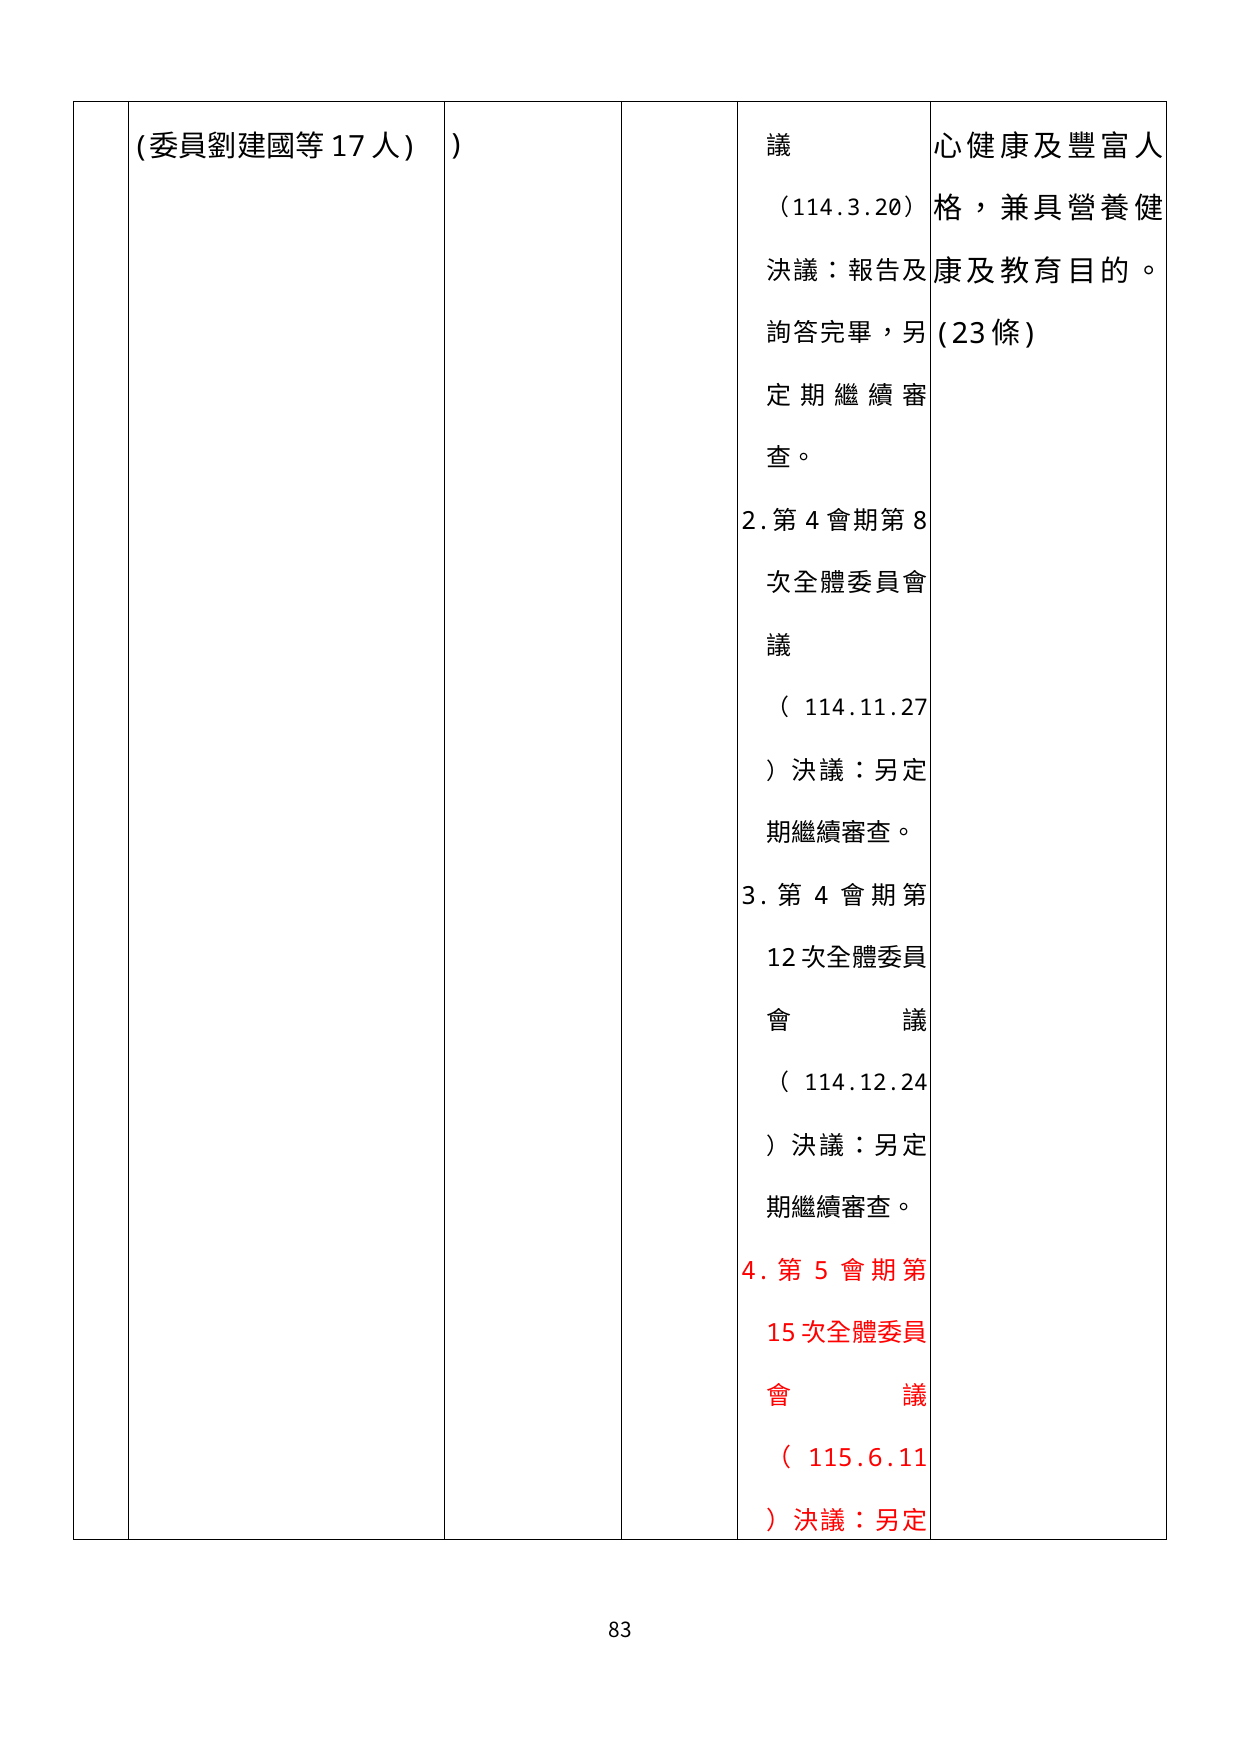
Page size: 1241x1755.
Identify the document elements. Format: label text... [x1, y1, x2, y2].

table_cell 心健康及豐富人格，兼具營養健康及教育目的。(23條) [931, 102, 1166, 1539]
table_cell 議（114.3.20）決議：報告及詢答完畢，另定期繼續審查。 2.第4會期第8次全體委員會議（114.11.27）決議：另定期繼續審查。 3.第4會期第12次全體委員會議（114.12.24）決議：另定期繼續審查。 4.第5會期第15次全體委員會議（115.6.11）決議：另定 [738, 102, 930, 1539]
table_cell (委員劉建國等17人) [129, 102, 444, 1539]
table_cell [622, 102, 737, 1539]
table_cell [74, 102, 128, 1539]
table_cell ) [445, 102, 621, 1539]
